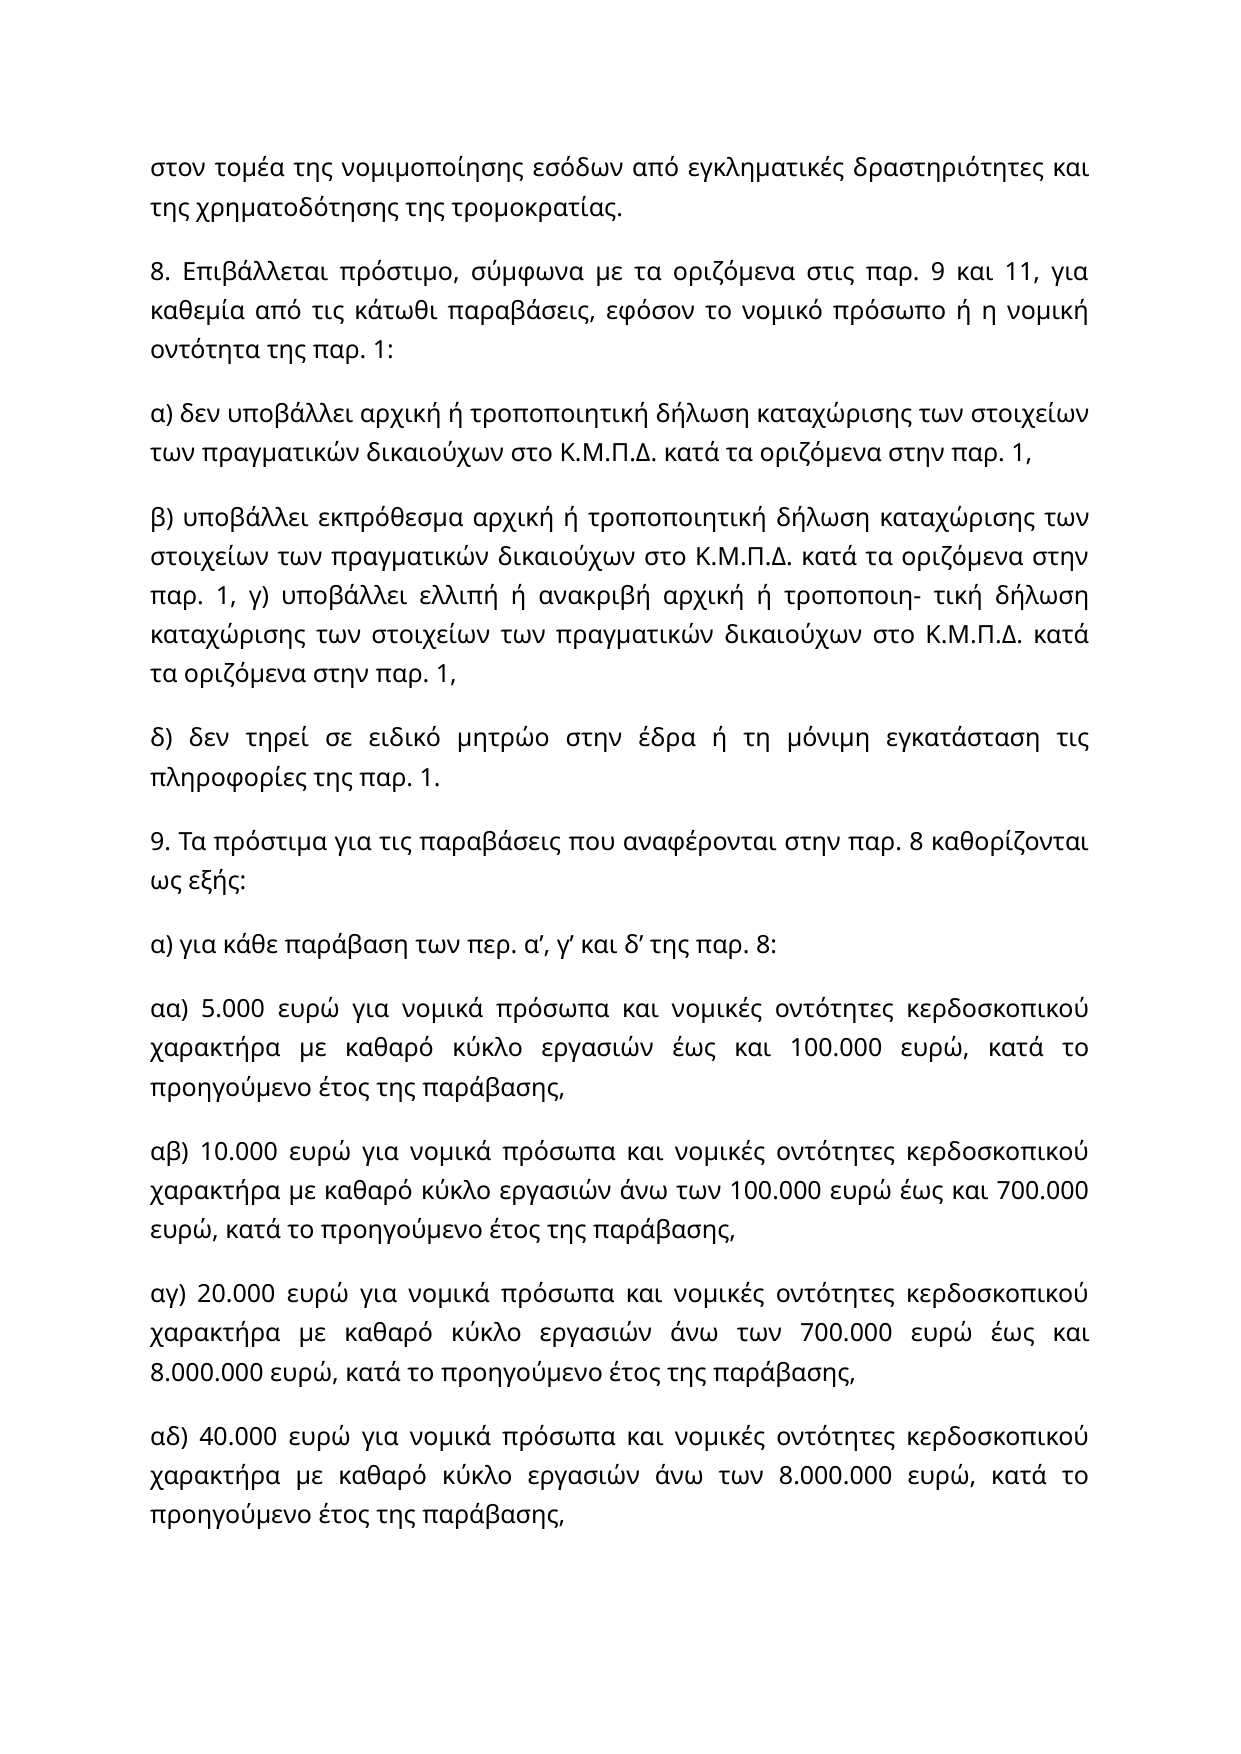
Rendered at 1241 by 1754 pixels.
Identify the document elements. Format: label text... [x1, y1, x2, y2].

text β) υποβάλλει εκπρόθεσμα αρχική ή τροποποιητική δήλωση καταχώρισης των στοιχείων των πραγματικών δικαιούχων στο Κ.Μ.Π.Δ. κατά τα οριζόμενα στην παρ. 1, γ) υποβάλλει ελλιπή ή ανακριβή αρχική ή τροποποιη- τική δήλωση καταχώρισης των στοιχείων των πραγματικών δικαιούχων στο Κ.Μ.Π.Δ. κατά τα οριζόμενα στην παρ. 1, [150, 499, 1090, 690]
text α) για κάθε παράβαση των περ. α’, γ’ και δ’ της παρ. 8: [150, 927, 1090, 961]
text α) δεν υποβάλλει αρχική ή τροποποιητική δήλωση καταχώρισης των στοιχείων των πραγματικών δικαιούχων στο Κ.Μ.Π.Δ. κατά τα οριζόμενα στην παρ. 1, [150, 396, 1090, 469]
text 8. Επιβάλλεται πρόστιμο, σύμφωνα με τα οριζόμενα στις παρ. 9 και 11, για καθεμία από τις κάτωθι παραβάσεις, εφόσον το νομικό πρόσωπο ή η νομική οντότητα της παρ. 1: [150, 253, 1090, 366]
text αβ) 10.000 ευρώ για νομικά πρόσωπα και νομικές οντότητες κερδοσκοπικού χαρακτήρα με καθαρό κύκλο εργασιών άνω των 100.000 ευρώ έως και 700.000 ευρώ, κατά το προηγούμενο έτος της παράβασης, [150, 1133, 1090, 1246]
text 9. Τα πρόστιμα για τις παραβάσεις που αναφέρονται στην παρ. 8 καθορίζονται ως εξής: [150, 823, 1090, 897]
text αδ) 40.000 ευρώ για νομικά πρόσωπα και νομικές οντότητες κερδοσκοπικού χαρακτήρα με καθαρό κύκλο εργασιών άνω των 8.000.000 ευρώ, κατά το προηγούμενο έτος της παράβασης, [150, 1418, 1090, 1531]
text αγ) 20.000 ευρώ για νομικά πρόσωπα και νομικές οντότητες κερδοσκοπικού χαρακτήρα με καθαρό κύκλο εργασιών άνω των 700.000 ευρώ έως και 8.000.000 ευρώ, κατά το προηγούμενο έτος της παράβασης, [150, 1276, 1090, 1388]
text δ) δεν τηρεί σε ειδικό μητρώο στην έδρα ή τη μόνιμη εγκατάσταση τις πληροφορίες της παρ. 1. [150, 720, 1090, 793]
text στον τομέα της νομιμοποίησης εσόδων από εγκληματικές δραστηριότητες και της χρηματοδότησης της τρομοκρατίας. [150, 150, 1090, 223]
text αα) 5.000 ευρώ για νομικά πρόσωπα και νομικές οντότητες κερδοσκοπικού χαρακτήρα με καθαρό κύκλο εργασιών έως και 100.000 ευρώ, κατά το προηγούμενο έτος της παράβασης, [150, 991, 1090, 1103]
